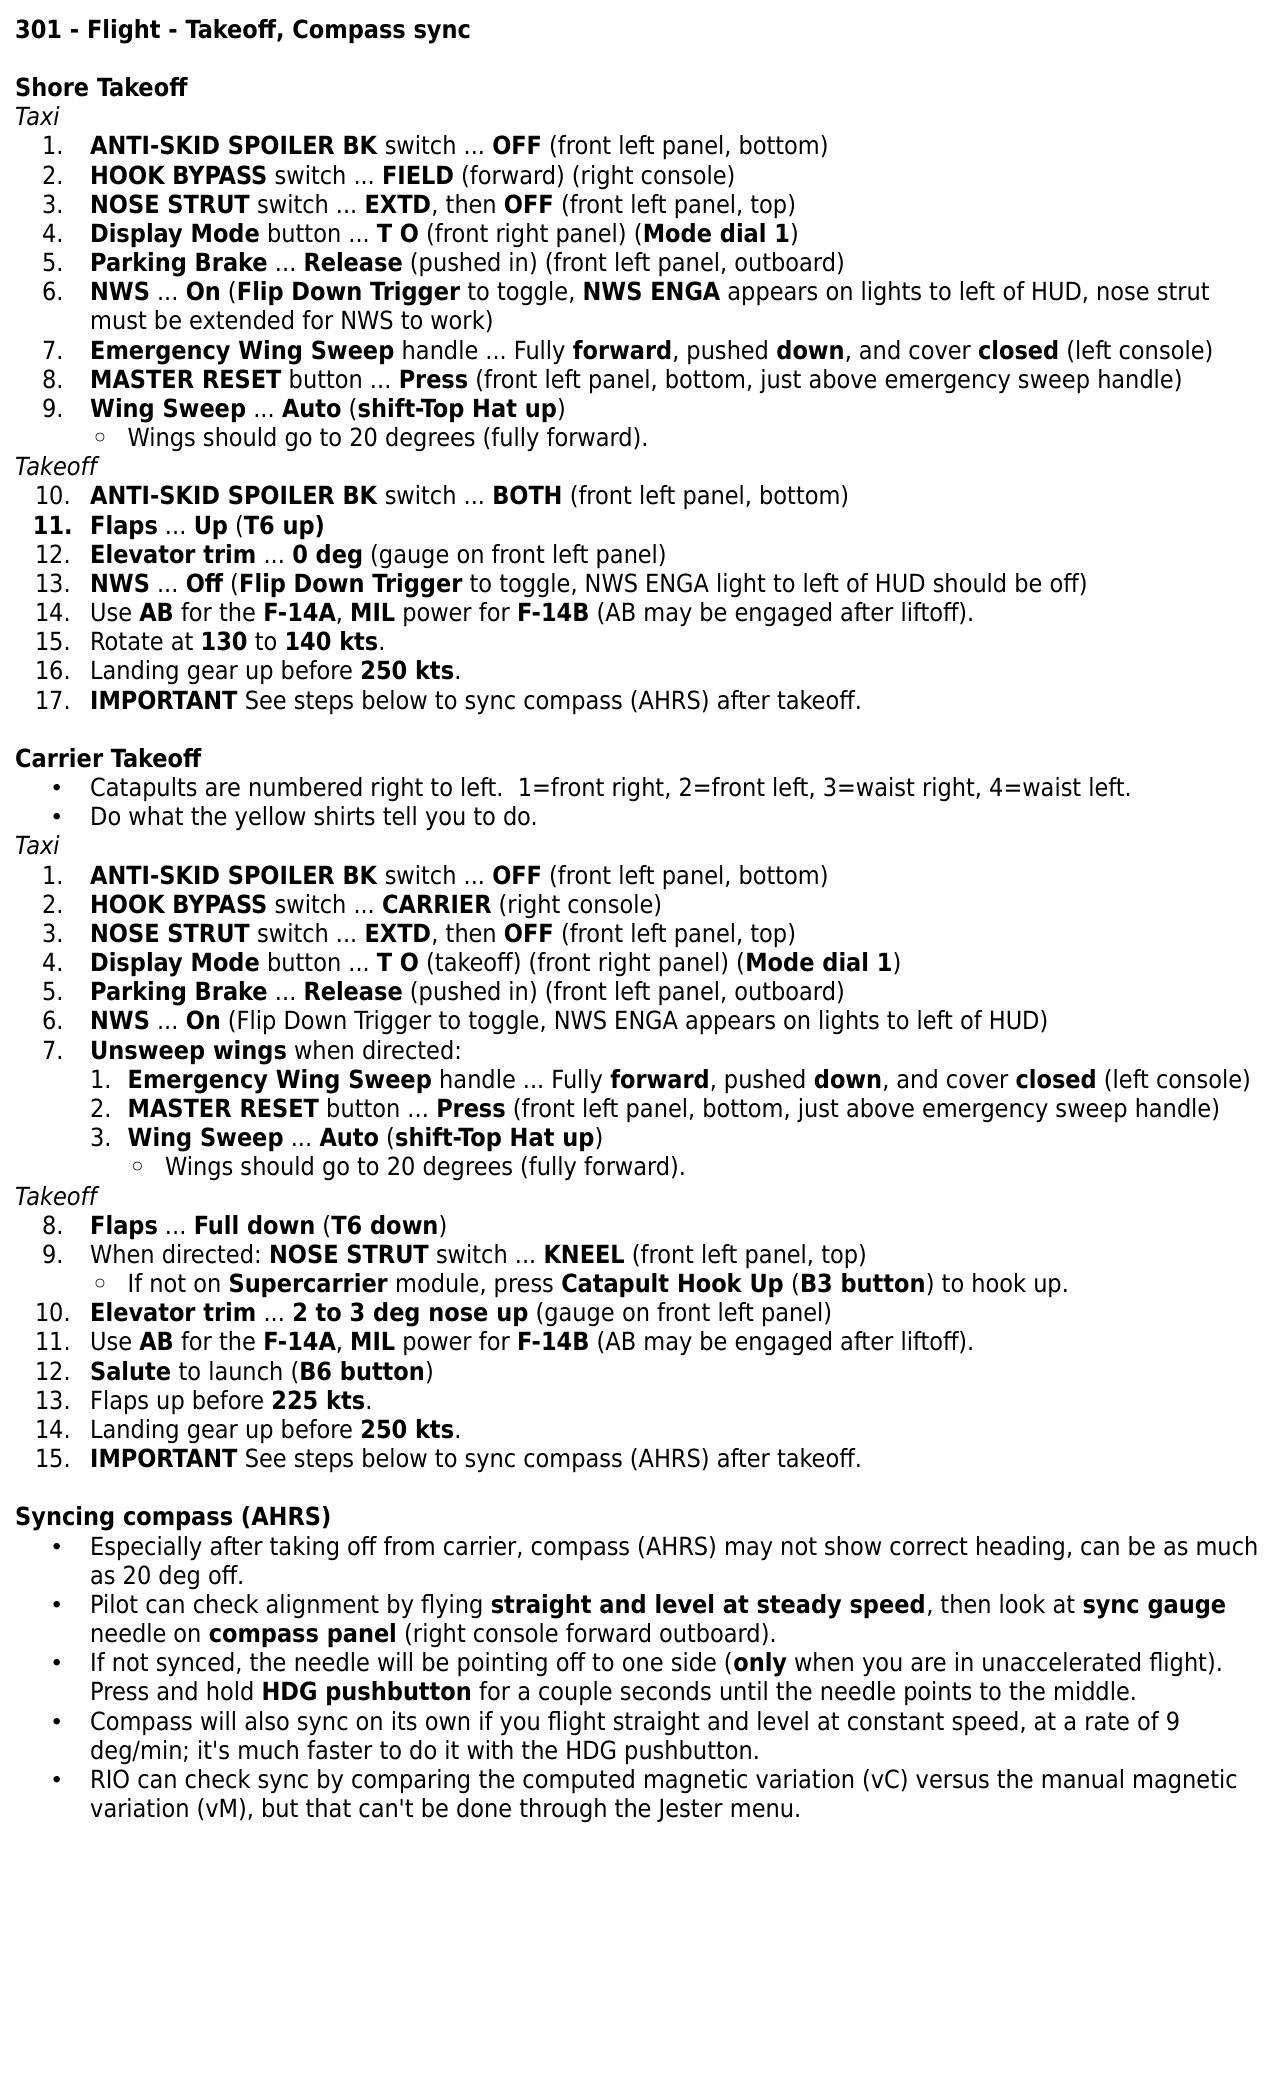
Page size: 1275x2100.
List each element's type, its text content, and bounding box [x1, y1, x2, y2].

list Flaps ... Up (T6 up) [52, 511, 1260, 540]
list When directed: NOSE STRUT switch ... KNEEL (front left panel, top) [52, 1240, 1260, 1269]
list Emergency Wing Sweep handle ... Fully forward, pushed down, and cover closed (left console) [52, 336, 1260, 365]
list Parking Brake ... Release (pushed in) (front left panel, outboard) [52, 248, 1260, 277]
list Especially after taking off from carrier, compass (AHRS) may not show correct heading, can be as much as 20 deg off. [52, 1532, 1260, 1590]
list IMPORTANT See steps below to sync compass (AHRS) after takeoff. [52, 686, 1260, 715]
list NWS ... On (Flip Down Trigger to toggle, NWS ENGA appears on lights to left of HUD, nose strut must be extended for NWS to work) [52, 277, 1260, 336]
list HOOK BYPASS switch ... CARRIER (right console) [52, 890, 1260, 919]
list If not on Supercarrier module, press Catapult Hook Up (B3 button) to hook up. [90, 1269, 1260, 1298]
list Wings should go to 20 degrees (fully forward). [127, 1152, 1260, 1182]
list NOSE STRUT switch ... EXTD, then OFF (front left panel, top) [52, 190, 1260, 219]
list Do what the yellow shirts tell you to do. [52, 802, 1260, 832]
list Catapults are numbered right to left. 1=front right, 2=front left, 3=waist right, 4=waist left. [52, 773, 1260, 802]
list Wing Sweep ... Auto (shift-Top Hat up) [52, 394, 1260, 423]
list If not synced, the needle will be pointing off to one side (only when you are in unaccelerated flight). Press and hold HDG pushbutton for a couple seconds until the needle points to the middle. [52, 1648, 1260, 1707]
list NWS ... Off (Flip Down Trigger to toggle, NWS ENGA light to left of HUD should be off) [52, 569, 1260, 598]
list NWS ... On (Flip Down Trigger to toggle, NWS ENGA appears on lights to left of HUD) [52, 1007, 1260, 1036]
text Shore Takeoff [15, 73, 1260, 102]
list Landing gear up before 250 kts. [52, 1415, 1260, 1444]
list Parking Brake ... Release (pushed in) (front left panel, outboard) [52, 977, 1260, 1007]
list Compass will also sync on its own if you flight straight and level at constant speed, at a rate of 9 deg/min; it's much faster to do it with the HDG pushbutton. [52, 1707, 1260, 1765]
list Rotate at 130 to 140 kts. [52, 627, 1260, 657]
text Syncing compass (AHRS) [15, 1502, 1260, 1532]
list Wing Sweep ... Auto (shift-Top Hat up) [90, 1123, 1260, 1152]
list Salute to launch (B6 button) [52, 1357, 1260, 1386]
text 301 - Flight - Takeoff, Compass sync [15, 15, 1260, 44]
list MASTER RESET button ... Press (front left panel, bottom, just above emergency sweep handle) [90, 1094, 1260, 1123]
list Display Mode button ... T O (takeoff) (front right panel) (Mode dial 1) [52, 948, 1260, 977]
list Elevator trim ... 2 to 3 deg nose up (gauge on front left panel) [52, 1298, 1260, 1327]
list Emergency Wing Sweep handle ... Fully forward, pushed down, and cover closed (left console) [90, 1065, 1260, 1094]
list Flaps up before 225 kts. [52, 1386, 1260, 1415]
list ANTI-SKID SPOILER BK switch ... OFF (front left panel, bottom) [52, 861, 1260, 890]
list RIO can check sync by comparing the computed magnetic variation (vC) versus the manual magnetic variation (vM), but that can't be done through the Jester menu. [52, 1765, 1260, 1823]
text Taxi [15, 102, 1260, 132]
list ANTI-SKID SPOILER BK switch ... BOTH (front left panel, bottom) [52, 482, 1260, 511]
list MASTER RESET button ... Press (front left panel, bottom, just above emergency sweep handle) [52, 365, 1260, 394]
list Display Mode button ... T O (front right panel) (Mode dial 1) [52, 219, 1260, 248]
list Unsweep wings when directed: [52, 1036, 1260, 1065]
list HOOK BYPASS switch ... FIELD (forward) (right console) [52, 161, 1260, 190]
list Wings should go to 20 degrees (fully forward). [90, 423, 1260, 452]
list Landing gear up before 250 kts. [52, 657, 1260, 686]
text Takeof‌f [15, 1182, 1260, 1211]
list IMPORTANT See steps below to sync compass (AHRS) after takeoff. [52, 1444, 1260, 1473]
list Pilot can check alignment by flying straight and level at steady speed, then look at sync gauge needle on compass panel (right console forward outboard). [52, 1590, 1260, 1648]
list NOSE STRUT switch ... EXTD, then OFF (front left panel, top) [52, 919, 1260, 948]
text Takeof‌f [15, 452, 1260, 482]
list Use AB for the F-14A, MIL power for F-14B (AB may be engaged after liftoff). [52, 1327, 1260, 1357]
list Elevator trim ... 0 deg (gauge on front left panel) [52, 540, 1260, 569]
text Carrier Takeoff [15, 744, 1260, 773]
list Flaps ... Full down (T6 down) [52, 1211, 1260, 1240]
list Use AB for the F-14A, MIL power for F-14B (AB may be engaged after liftoff). [52, 598, 1260, 627]
list ANTI-SKID SPOILER BK switch ... OFF (front left panel, bottom) [52, 132, 1260, 161]
text Taxi [15, 832, 1260, 861]
